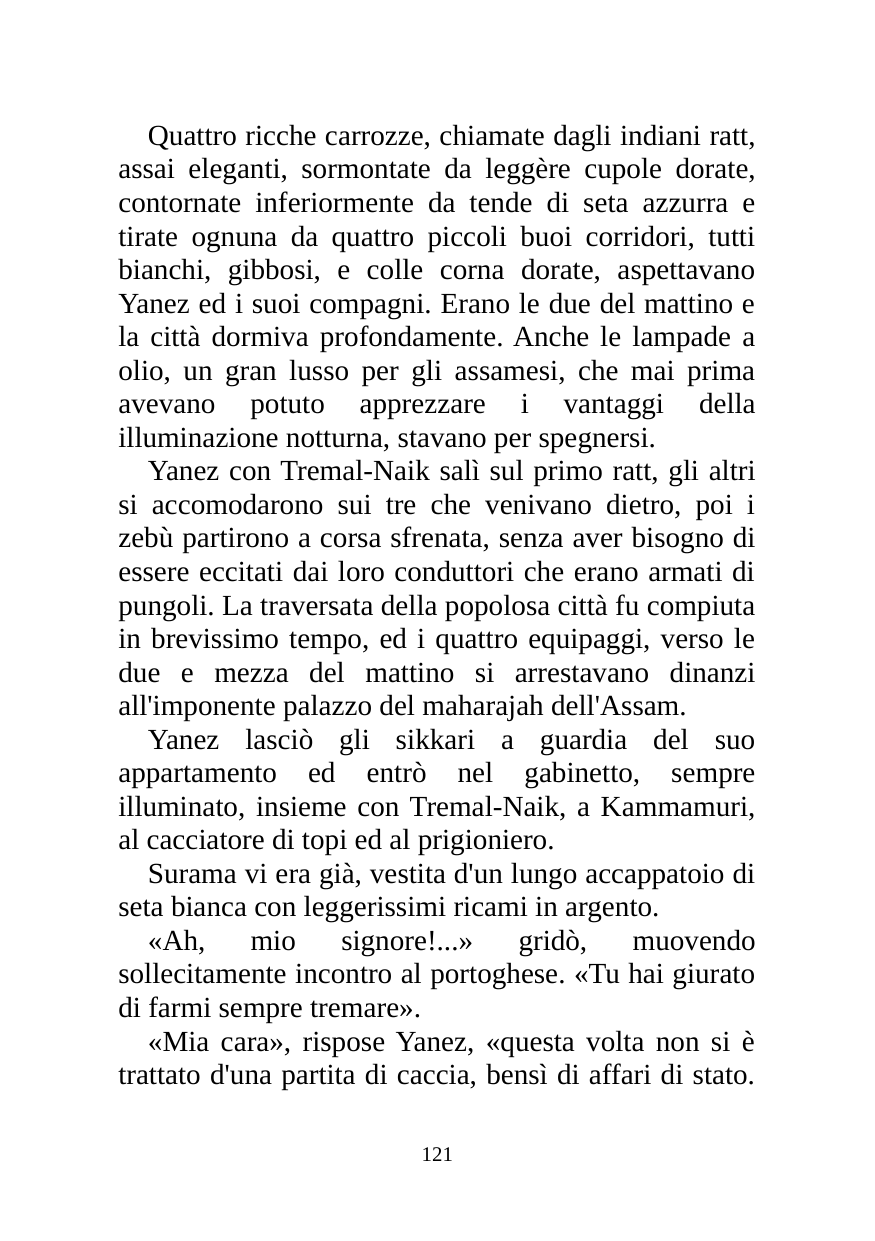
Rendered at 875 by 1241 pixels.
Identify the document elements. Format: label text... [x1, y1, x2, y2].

text «Mia cara», rispose Yanez, «questa volta non si è trattato d'una partita di caccia, bensì di affari di stato. [118, 1024, 756, 1091]
text Yanez con Tremal-Naik salì sul primo ratt, gli altri si accomodarono sui tre che venivano dietro, poi i zebù partirono a corsa sfrenata, senza aver bisogno di essere eccitati dai loro conduttori che erano armati di pungoli. La traversata della popolosa città fu compiuta in brevissimo tempo, ed i quattro equipaggi, verso le due e mezza del mattino si arrestavano dinanzi all'imponente palazzo del maharajah dell'Assam. [118, 453, 756, 722]
text Surama vi era già, vestita d'un lungo accappatoio di seta bianca con leggerissimi ricami in argento. [118, 856, 756, 923]
text «Ah, mio signore!...» gridò, muovendo sollecitamente incontro al portoghese. «Tu hai giurato di farmi sempre tremare». [118, 923, 756, 1024]
text Yanez lasciò gli sikkari a guardia del suo appartamento ed entrò nel gabinetto, sempre illuminato, insieme con Tremal-Naik, a Kammamuri, al cacciatore di topi ed al prigioniero. [118, 722, 756, 856]
text Quattro ricche carrozze, chiamate dagli indiani ratt, assai eleganti, sormontate da leggère cupole dorate, contornate inferiormente da tende di seta azzurra e tirate ognuna da quattro piccoli buoi corridori, tutti bianchi, gibbosi, e colle corna dorate, aspettavano Yanez ed i suoi compagni. Erano le due del mattino e la città dormiva profondamente. Anche le lampade a olio, un gran lusso per gli assamesi, che mai prima avevano potuto apprezzare i vantaggi della illuminazione notturna, stavano per spegnersi. [118, 118, 756, 453]
